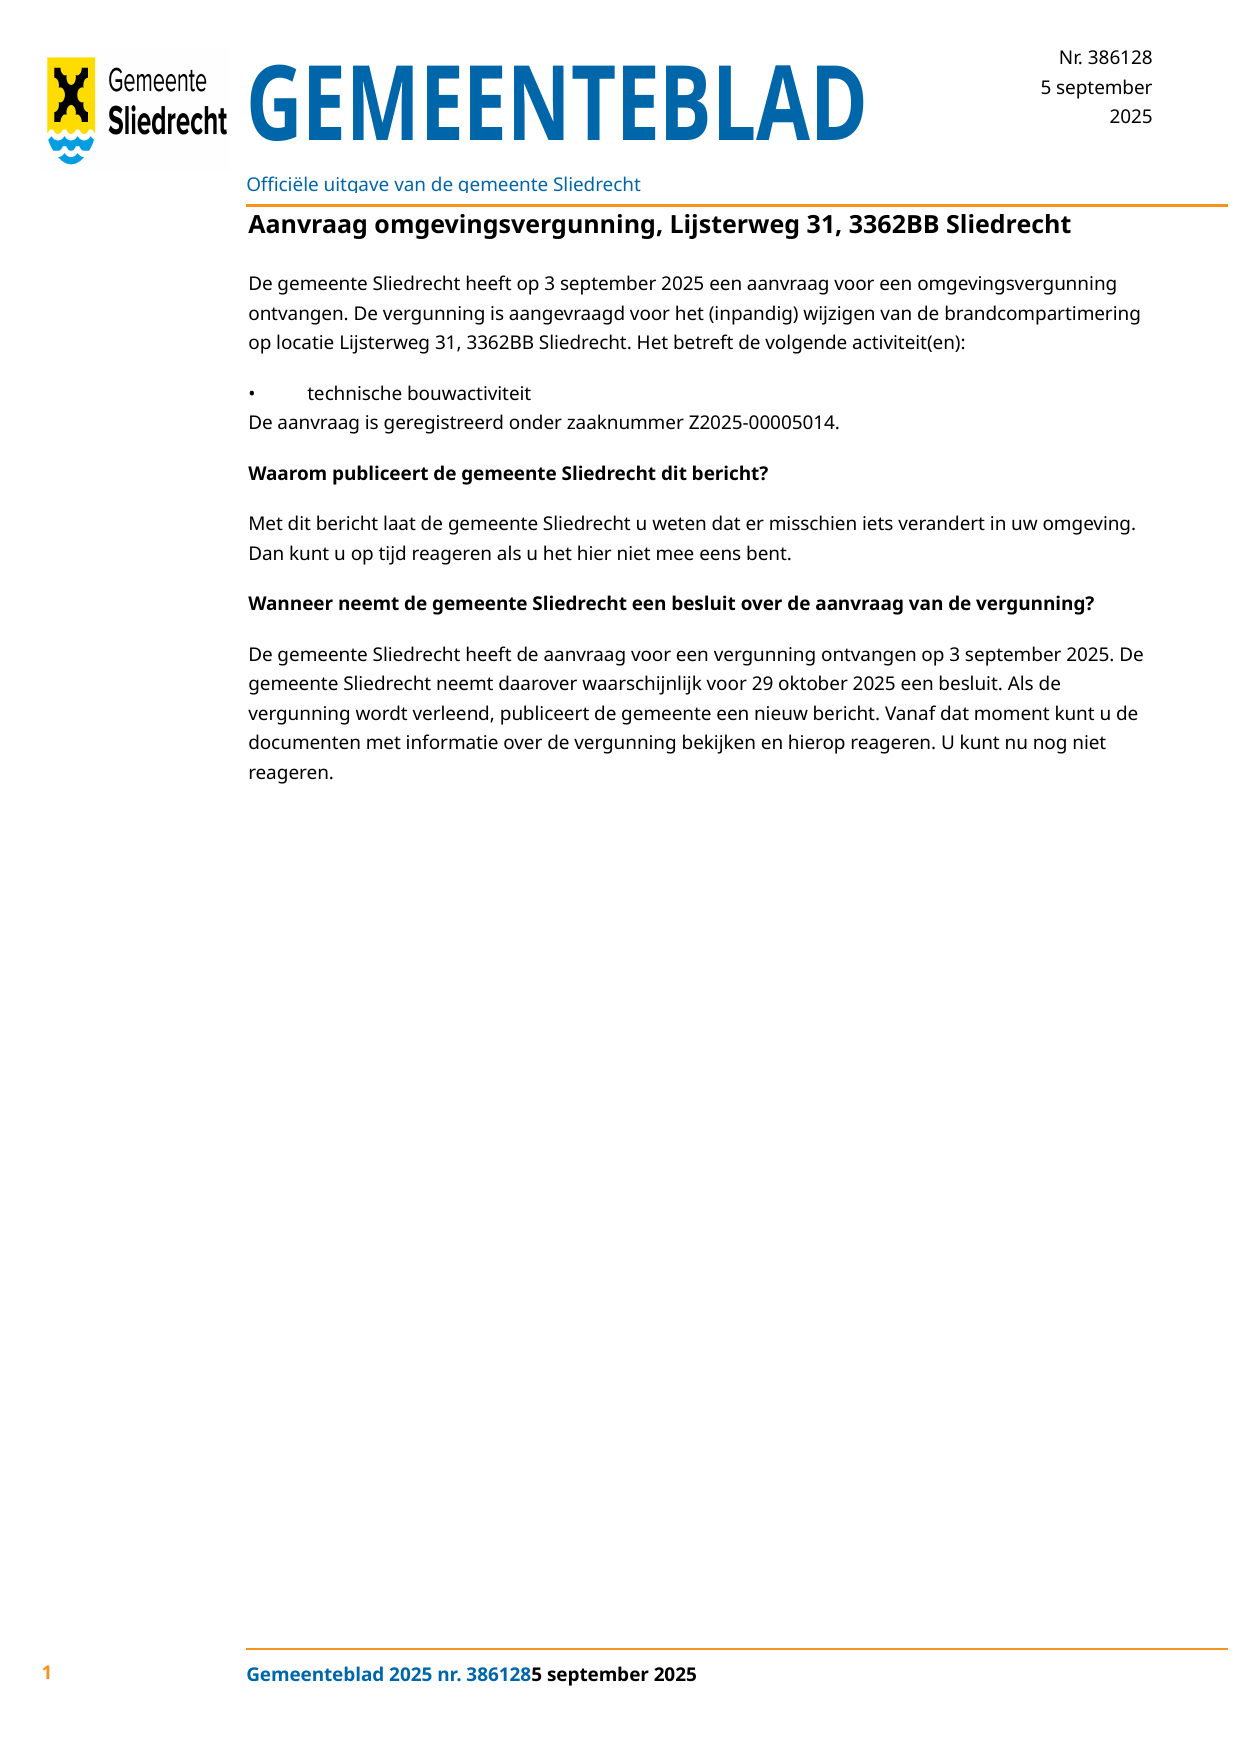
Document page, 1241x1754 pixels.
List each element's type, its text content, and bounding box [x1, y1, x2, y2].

text De gemeente Sliedrecht heeft op 3 september 2025 een aanvraag voor een omgevingsvergunning ontvangen. De vergunning is aangevraagd voor het (inpandig) wijzigen van de brandcompartimering op locatie Lijsterweg 31, 3362BB Sliedrecht. Het betreft de volgende activiteit(en): [248, 270, 1152, 355]
text Aanvraag omgevingsvergunning, Lijsterweg 31, 3362BB Sliedrecht [248, 207, 1152, 241]
text De gemeente Sliedrecht heeft de aanvraag voor een vergunning ontvangen op 3 september 2025. De gemeente Sliedrecht neemt daarover waarschijnlijk voor 29 oktober 2025 een besluit. Als de vergunning wordt verleend, publiceert de gemeente een nieuw bericht. Vanaf dat moment kunt u de documenten met informatie over de vergunning bekijken en hierop reageren. U kunt nu nog niet reageren. [248, 641, 1152, 785]
text De aanvraag is geregistreerd onder zaaknummer Z2025-00005014. [248, 409, 1152, 435]
picture [41, 47, 231, 172]
text Wanneer neemt de gemeente Sliedrecht een besluit over de aanvraag van de vergunning? [248, 590, 1152, 616]
text Waarom publiceert de gemeente Sliedrecht dit bericht? [248, 460, 1152, 486]
list technische bouwactiviteit [248, 380, 1152, 406]
text Met dit bericht laat de gemeente Sliedrecht u weten dat er misschien iets verandert in uw omgeving. Dan kunt u op tijd reageren als u het hier niet mee eens bent. [248, 510, 1152, 566]
